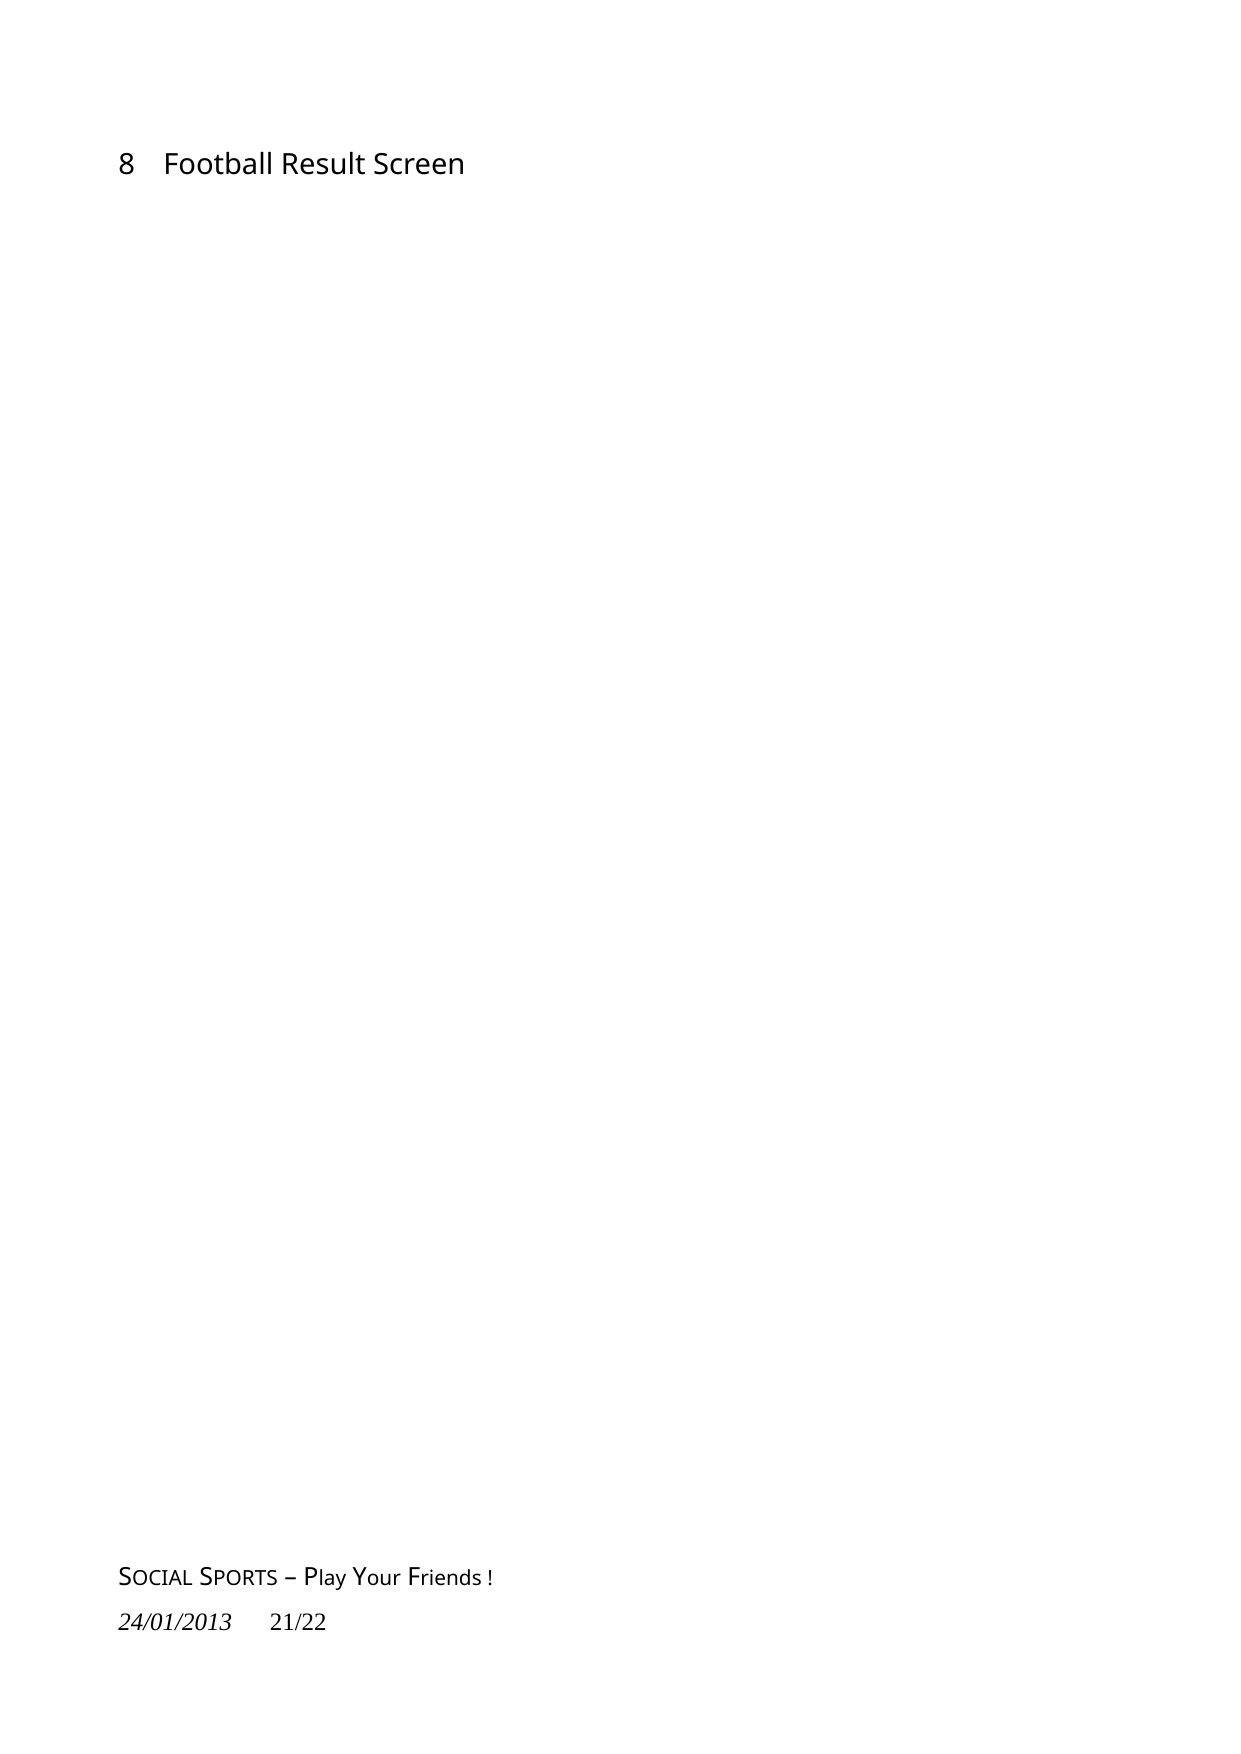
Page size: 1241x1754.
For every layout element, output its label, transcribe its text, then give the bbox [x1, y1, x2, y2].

subtitle Football Result Screen [118, 143, 1122, 183]
